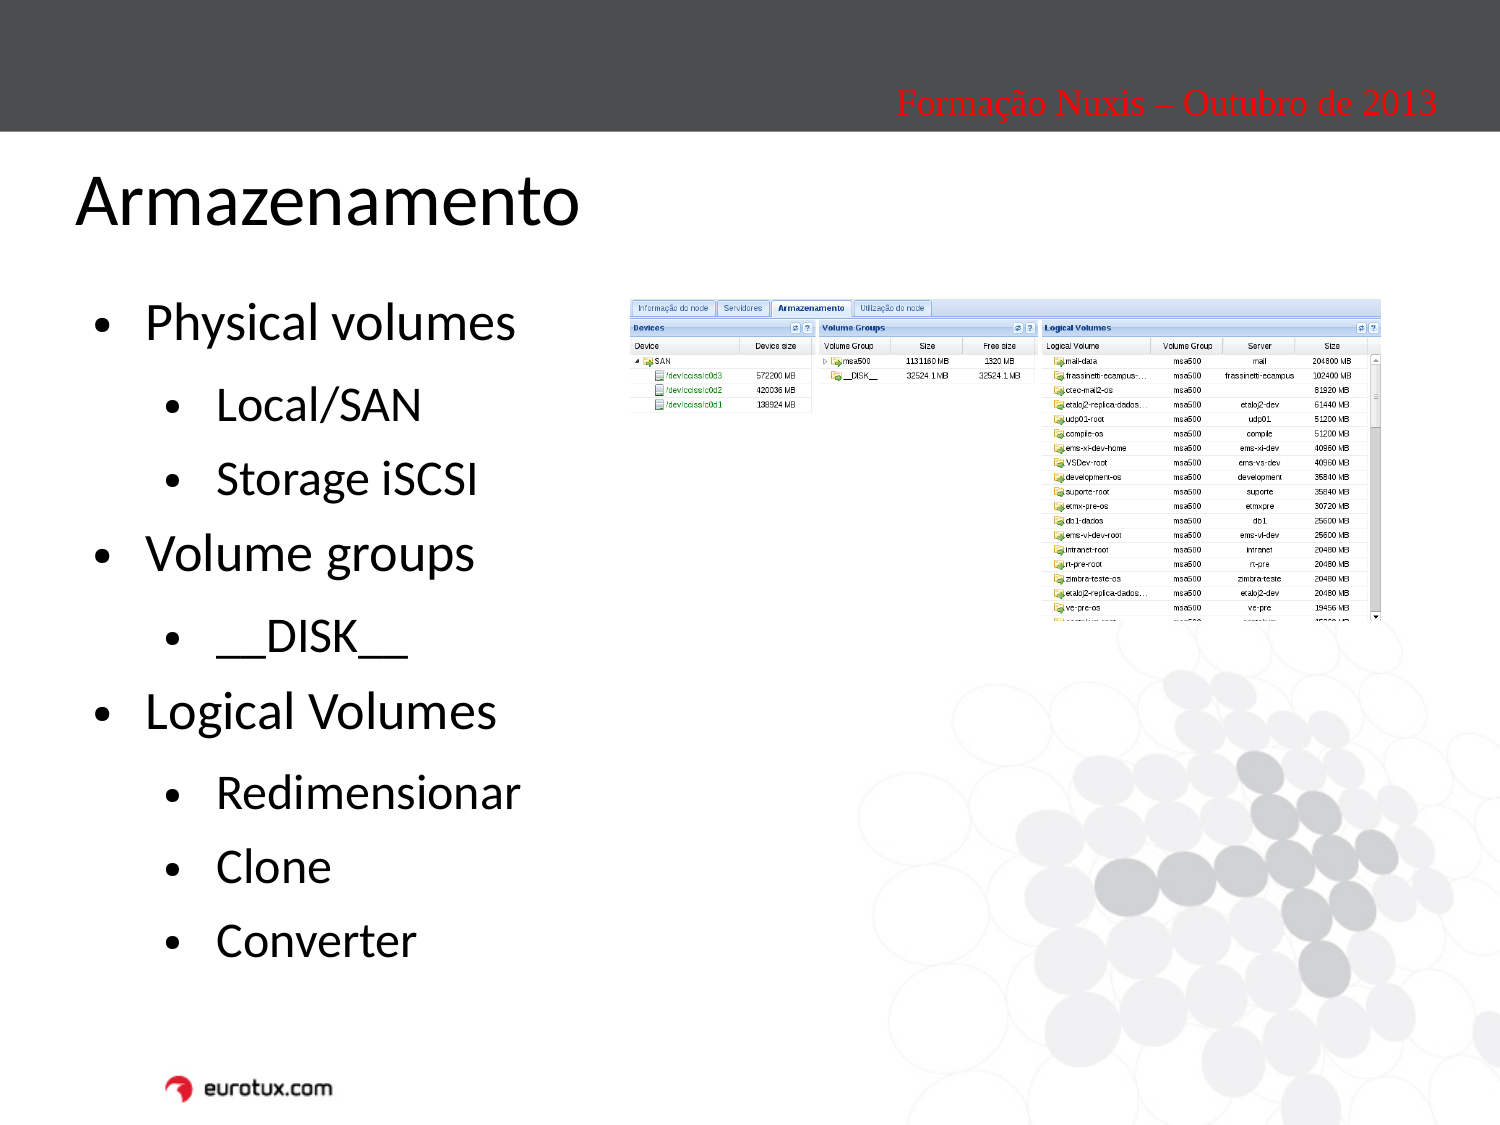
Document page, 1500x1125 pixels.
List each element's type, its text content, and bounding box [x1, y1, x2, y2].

picture [0, 0, 1500, 1125]
title Armazenamento [75, 112, 1425, 301]
list Physical volumes Local/SAN Storage iSCSI Volume groups __DISK__ Logical Volumes Redimensionar Clone Converter [75, 299, 734, 953]
